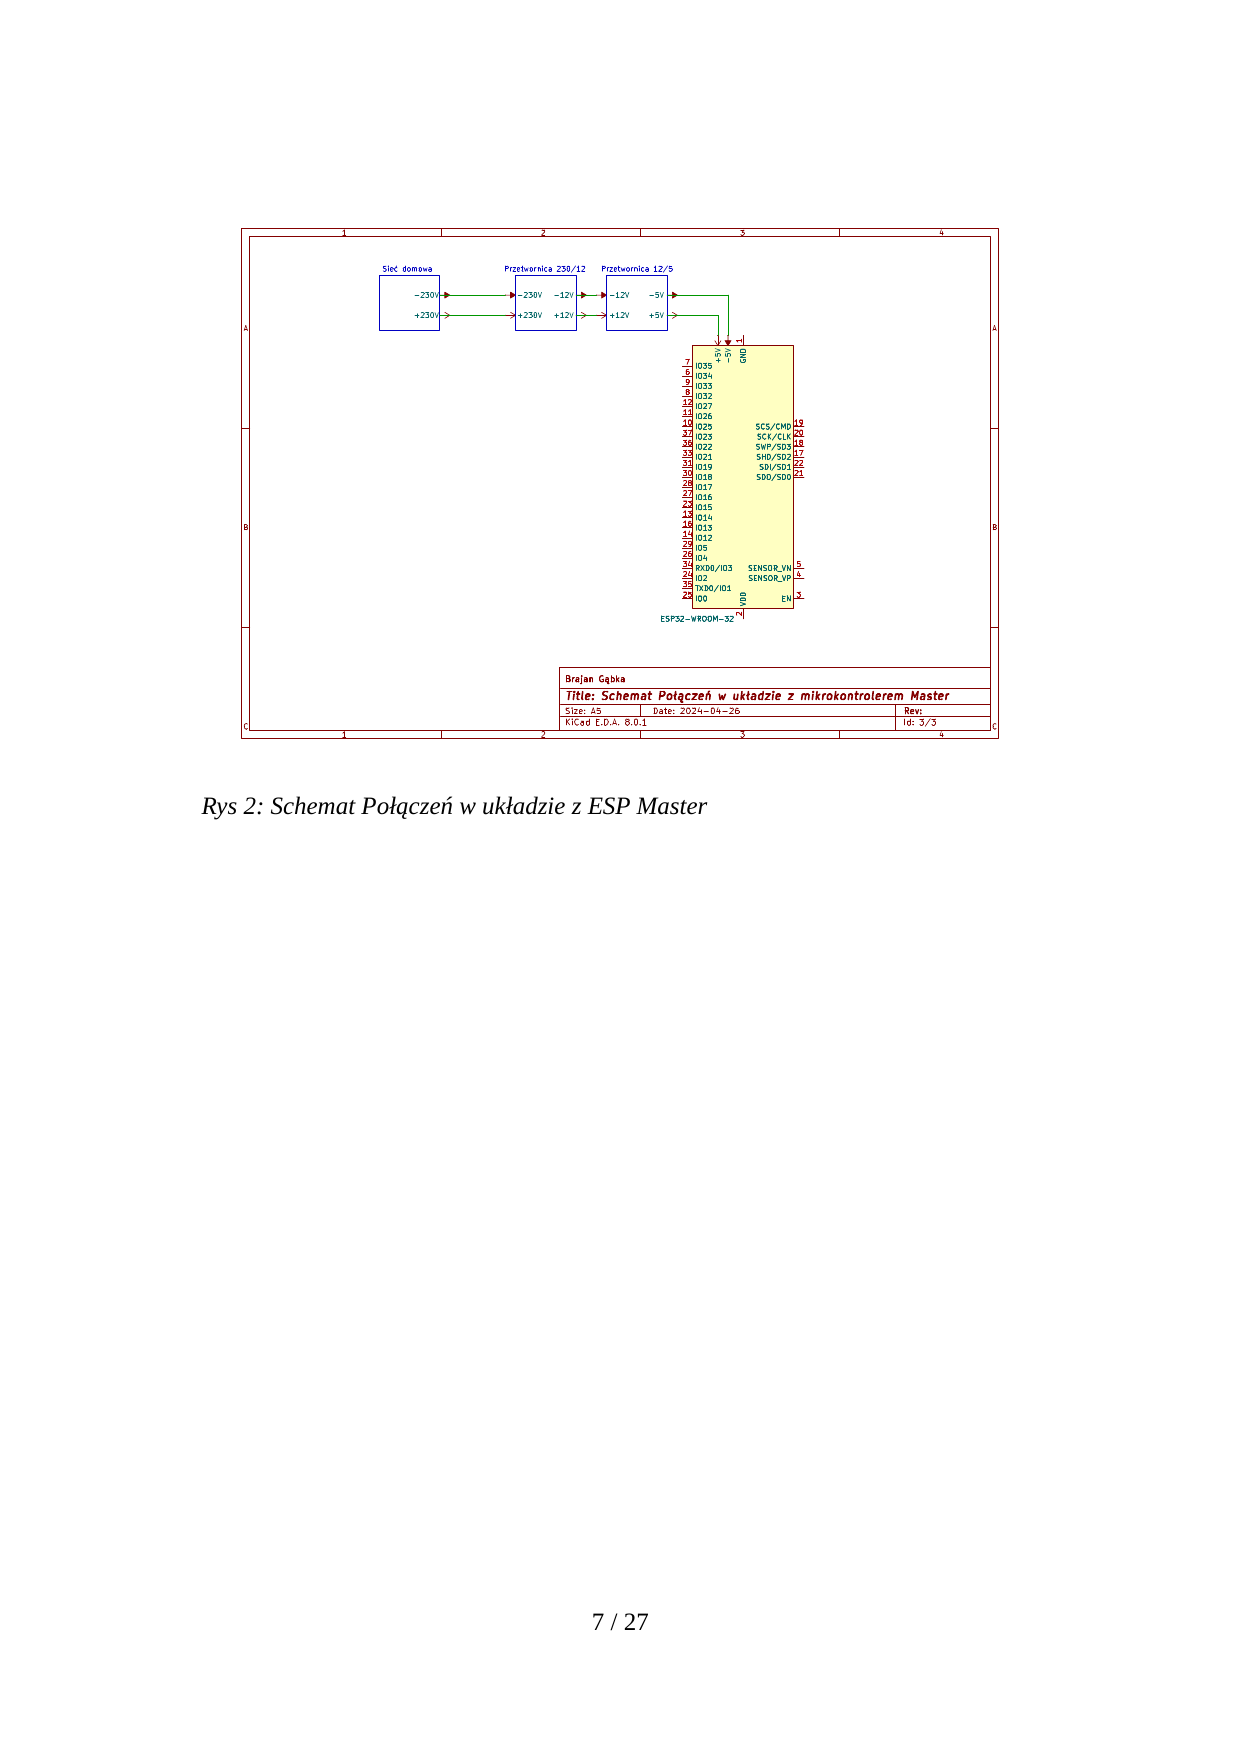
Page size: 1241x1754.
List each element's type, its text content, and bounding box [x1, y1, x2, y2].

text Rys 2: Schemat Połączeń w układzie z ESP Master [201, 188, 1039, 820]
